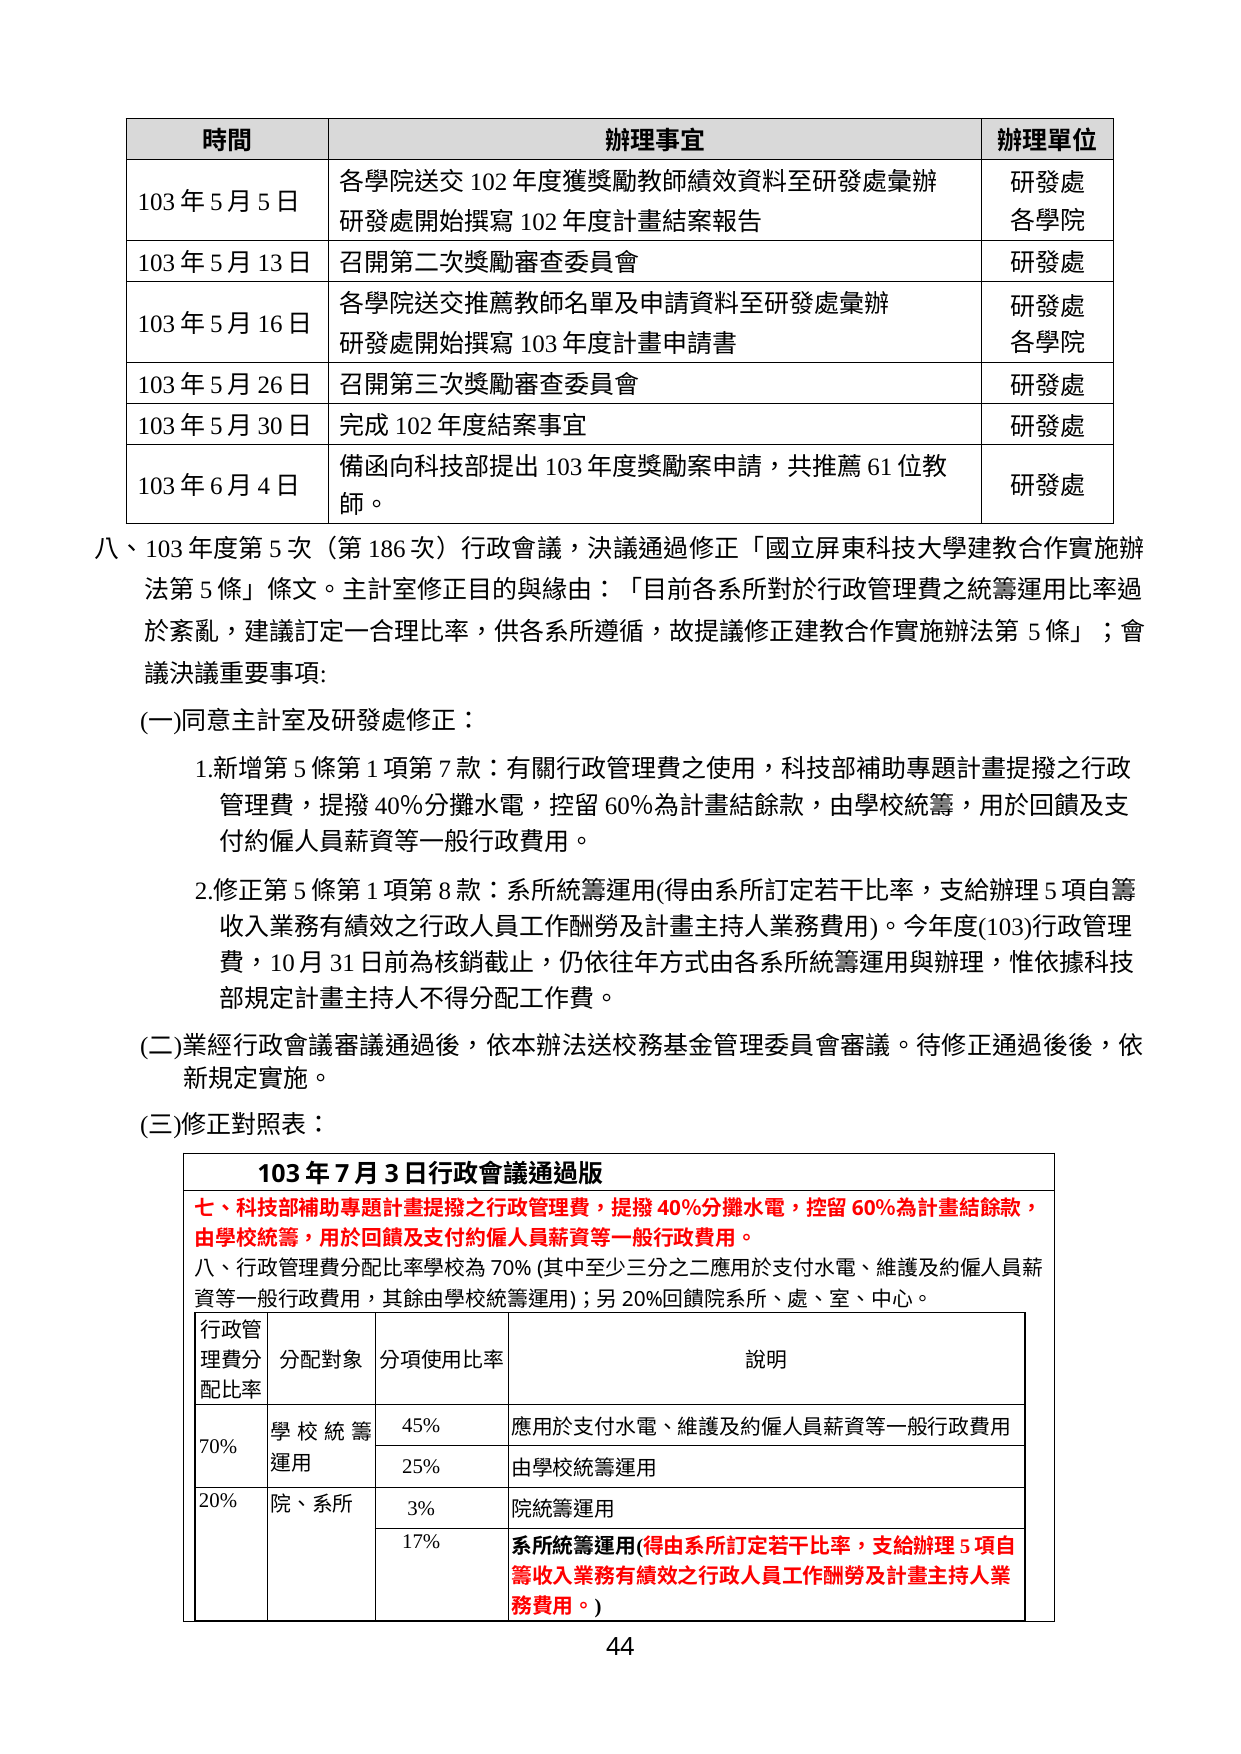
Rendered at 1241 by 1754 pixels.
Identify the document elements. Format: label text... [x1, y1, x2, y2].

text 八、103年度第5次（第186次）行政會議，決議通過修正「國立屏東科技大學建教合作實施辦法第5條」條文。主計室修正目的與緣由：「目前各系所對於行政管理費之統籌運用比率過於紊亂，建議訂定一合理比率，供各系所遵循，故提議修正建教合作實施辦法第5條」；會議決議重要事項: [94, 524, 1146, 691]
text (三)修正對照表： [140, 1107, 1146, 1140]
table_header 辦理單位 [982, 119, 1113, 159]
table_cell 103年5月16日 [127, 282, 328, 362]
table_header 103年7月3日行政會議通過版 [184, 1154, 1054, 1190]
table_cell 70% [196, 1405, 267, 1487]
table_header 說明 [509, 1313, 1024, 1404]
table_cell 召開第二次獎勵審查委員會 [329, 241, 981, 281]
table_cell 3% [376, 1488, 508, 1528]
table_cell 25% [376, 1446, 508, 1487]
table_cell 45% [376, 1405, 508, 1445]
text 1.新增第5條第1項第7款：有關行政管理費之使用，科技部補助專題計畫提撥之行政管理費，提撥40％分攤水電，控留60％為計畫結餘款，由學校統籌，用於回饋及支付約僱人員薪資等一般行政費用。 [194, 749, 1146, 858]
table_cell 103年5月13日 [127, 241, 328, 281]
table_cell 研發處 各學院 [982, 282, 1113, 362]
table_cell 應用於支付水電、維護及約僱人員薪資等一般行政費用 [509, 1405, 1024, 1445]
table_cell 103年5月5日 [127, 160, 328, 240]
table_cell 研發處 [982, 241, 1113, 281]
table_cell 103年6月4日 [127, 445, 328, 523]
table_header 行政管理費分配比率 [196, 1313, 267, 1404]
table_cell 七、科技部補助專題計畫提撥之行政管理費，提撥40％分攤水電，控留60％為計畫結餘款，由學校統籌，用於回饋及支付約僱人員薪資等一般行政費用。 八、行政管理費分配比率學校為70% (其中至少三分之二應用於支付水電、維護及約僱人員薪資等一般行政費用，其餘由學校統籌運用)；另20%回饋院系所、處、室、中心。 [184, 1191, 1054, 1621]
text (一)同意主計室及研發處修正： [140, 703, 1146, 736]
table_cell 20% [196, 1488, 267, 1619]
text 2.修正第5條第1項第8款：系所統籌運用(得由系所訂定若干比率，支給辦理5項自籌收入業務有績效之行政人員工作酬勞及計畫主持人業務費用)。今年度(103)行政管理費，10月31日前為核銷截止，仍依往年方式由各系所統籌運用與辦理，惟依據科技部規定計畫主持人不得分配工作費。 [194, 870, 1146, 1015]
table_header 時間 [127, 119, 328, 159]
table_cell 研發處 [982, 445, 1113, 523]
table_cell 由學校統籌運用 [509, 1446, 1024, 1487]
text (二)業經行政會議審議通過後，依本辦法送校務基金管理委員會審議。待修正通過後後，依新規定實施。 [140, 1028, 1146, 1094]
table_cell 備函向科技部提出103年度獎勵案申請，共推薦61位教師。 [329, 445, 981, 523]
table_cell 研發處 各學院 [982, 160, 1113, 240]
table_cell 研發處 [982, 404, 1113, 444]
table_cell 103年5月30日 [127, 404, 328, 444]
table_cell 103年5月26日 [127, 363, 328, 403]
table_cell 各學院送交推薦教師名單及申請資料至研發處彙辦 研發處開始撰寫103年度計畫申請書 [329, 282, 981, 362]
table_cell 院統籌運用 [509, 1488, 1024, 1528]
table_cell 系所統籌運用(得由系所訂定若干比率，支給辦理5項自籌收入業務有績效之行政人員工作酬勞及計畫主持人業務費用。) [509, 1529, 1024, 1619]
table_cell 研發處 [982, 363, 1113, 403]
table_cell 院、系所 [268, 1488, 375, 1619]
table_cell 完成102年度結案事宜 [329, 404, 981, 444]
table_header 分配對象 [268, 1313, 375, 1404]
table_header 分項使用比率 [376, 1313, 508, 1404]
table_cell 學校統籌運用 [268, 1405, 375, 1487]
table_cell 17% [376, 1529, 508, 1619]
table_header 辦理事宜 [329, 119, 981, 159]
table_cell 召開第三次獎勵審查委員會 [329, 363, 981, 403]
table_cell 各學院送交102年度獲獎勵教師績效資料至研發處彙辦 研發處開始撰寫102年度計畫結案報告 [329, 160, 981, 240]
